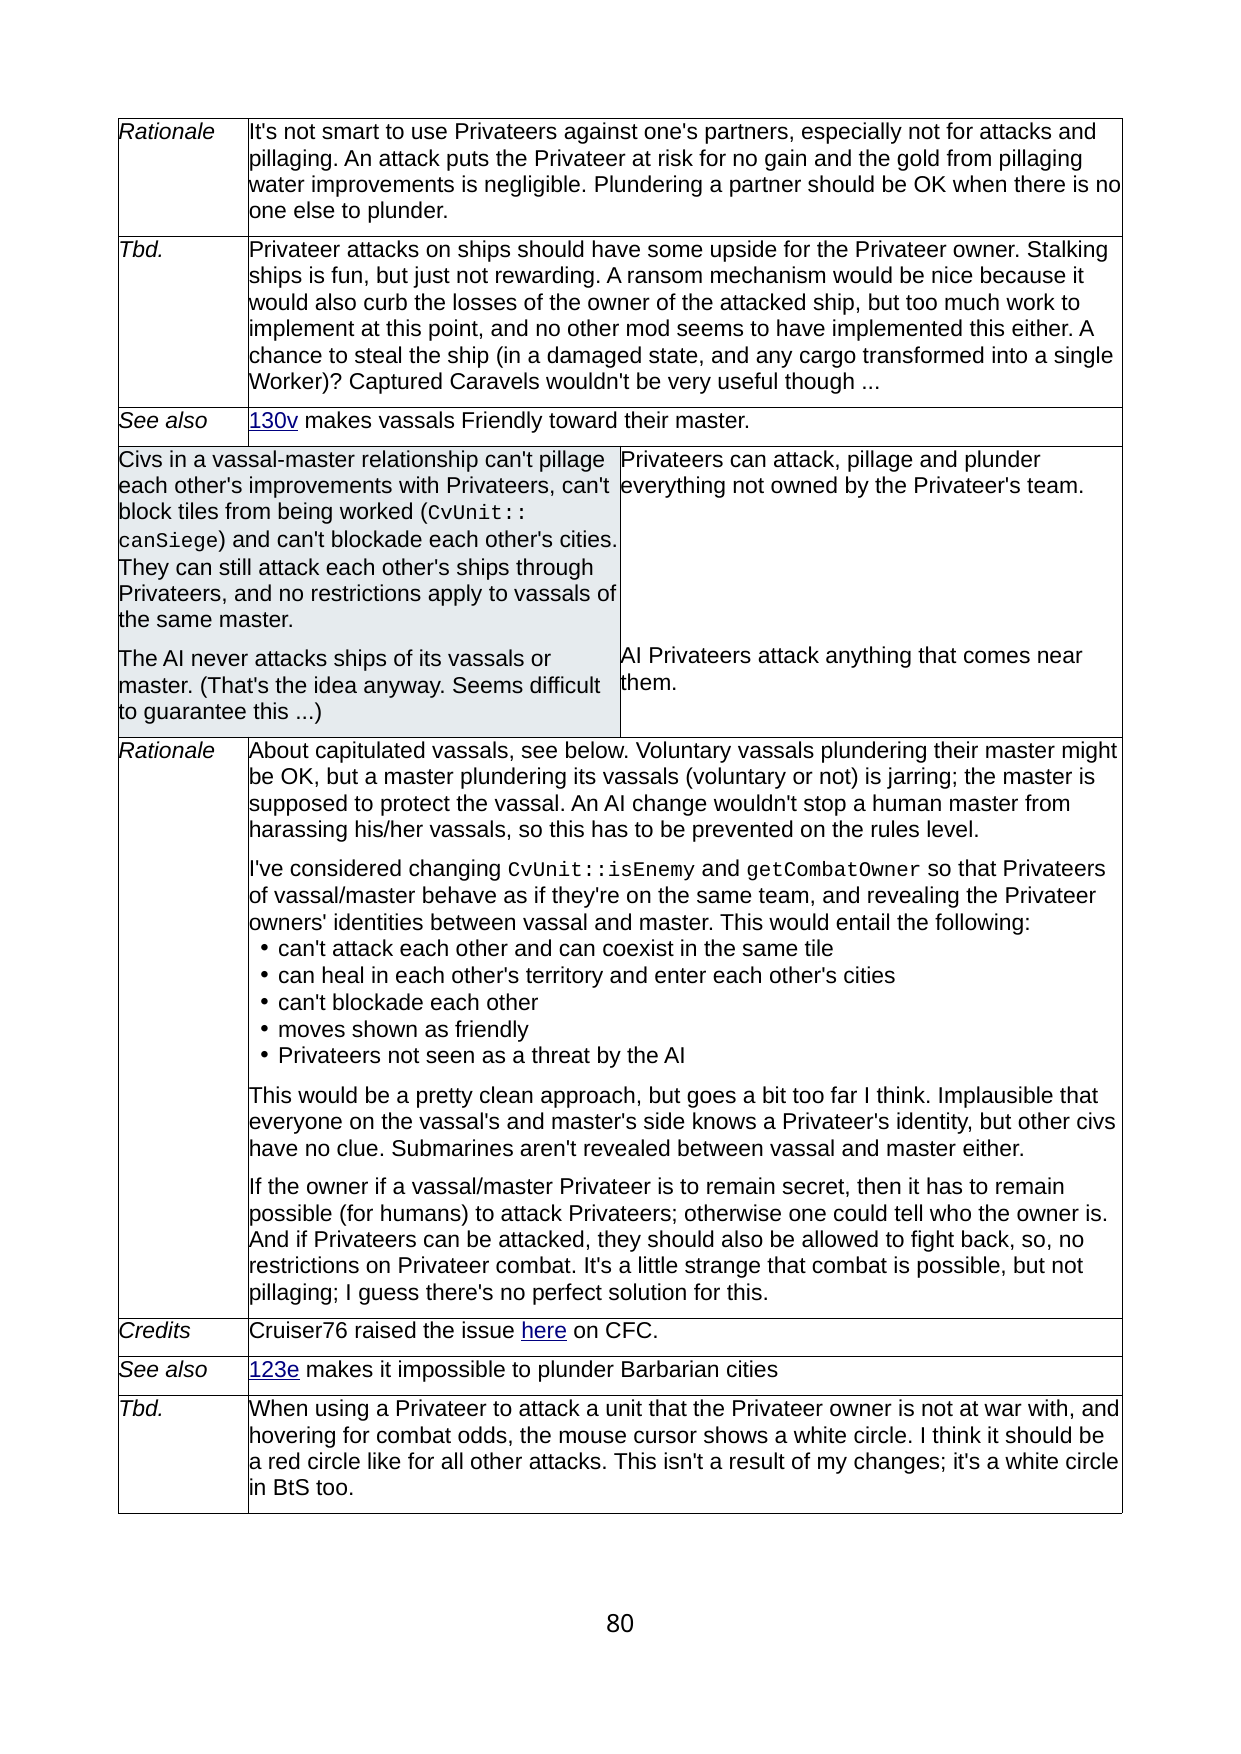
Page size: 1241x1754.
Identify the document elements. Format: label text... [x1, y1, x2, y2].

table_cell See also [119, 408, 248, 446]
table_cell See also [119, 1357, 248, 1395]
table_cell About capitulated vassals, see below. Voluntary vassals plundering their master might be OK, but a master plundering its vassals (voluntary or not) is jarring; the master is supposed to protect the vassal. An AI change wouldn't stop a human master from harassing his/her vassals, so this has to be prevented on the rules level. I've considered changing CvUnit::isEnemy and getCombatOwner so that Privateers of vassal/master behave as if they're on the same team, and revealing the Privateer owners' identities between vassal and master. This would entail the following: can't attack each other and can coexist in the same tile can heal in each other's territory and enter each other's cities can't blockade each other moves shown as friendly Privateers not seen as a threat by the AI This would be a pretty clean approach, but goes a bit too far I think. Implausible that everyone on the vassal's and master's side knows a Privateer's identity, but other civs have no clue. Submarines aren't revealed between vassal and master either. If the owner if a vassal/master Privateer is to remain secret, then it has to remain possible (for humans) to attack Privateers; otherwise one could tell who the owner is. And if Privateers can be attacked, they should also be allowed to fight back, so, no restrictions on Privateer combat. It's a little strange that combat is possible, but not pillaging; I guess there's no perfect solution for this. [249, 738, 1122, 1317]
table_cell Civs in a vassal-master relationship can't pillage each other's improvements with Privateers, can't block tiles from being worked (CvUnit:: canSiege) and can't blockade each other's cities. They can still attack each other's ships through Privateers, and no restrictions apply to vassals of the same master. The AI never attacks ships of its vassals or master. (That's the idea anyway. Seems difficult to guarantee this ...) [119, 447, 620, 737]
table_cell 130v makes vassals Friendly toward their master. [249, 408, 1122, 446]
table_cell Credits [119, 1319, 248, 1356]
table_cell Rationale [119, 119, 248, 236]
table_cell Cruiser76 raised the issue here on CFC. [249, 1319, 1122, 1356]
table_cell Tbd. [119, 237, 248, 407]
table_cell When using a Privateer to attack a unit that the Privateer owner is not at war with, and hovering for combat odds, the mouse cursor shows a white circle. I think it should be a red circle like for all other attacks. This isn't a result of my changes; it's a white circle in BtS too. [249, 1396, 1122, 1513]
table_cell Privateer attacks on ships should have some upside for the Privateer owner. Stalking ships is fun, but just not rewarding. A ransom mechanism would be nice because it would also curb the losses of the owner of the attacked ship, but too much work to implement at this point, and no other mod seems to have implemented this either. A chance to steal the ship (in a damaged state, and any cargo transformed into a single Worker)? Captured Caravels wouldn't be very useful though ... [249, 237, 1122, 407]
table_cell Rationale [119, 738, 248, 1317]
table_cell 123e makes it impossible to plunder Barbarian cities [249, 1357, 1122, 1395]
table_cell Privateers can attack, pillage and plunder everything not owned by the Privateer's team. AI Privateers attack anything that comes near them. [621, 447, 1122, 737]
table_cell It's not smart to use Privateers against one's partners, especially not for attacks and pillaging. An attack puts the Privateer at risk for no gain and the gold from pillaging water improvements is negligible. Plundering a partner should be OK when there is no one else to plunder. [249, 119, 1122, 236]
table_cell Tbd. [119, 1396, 248, 1513]
